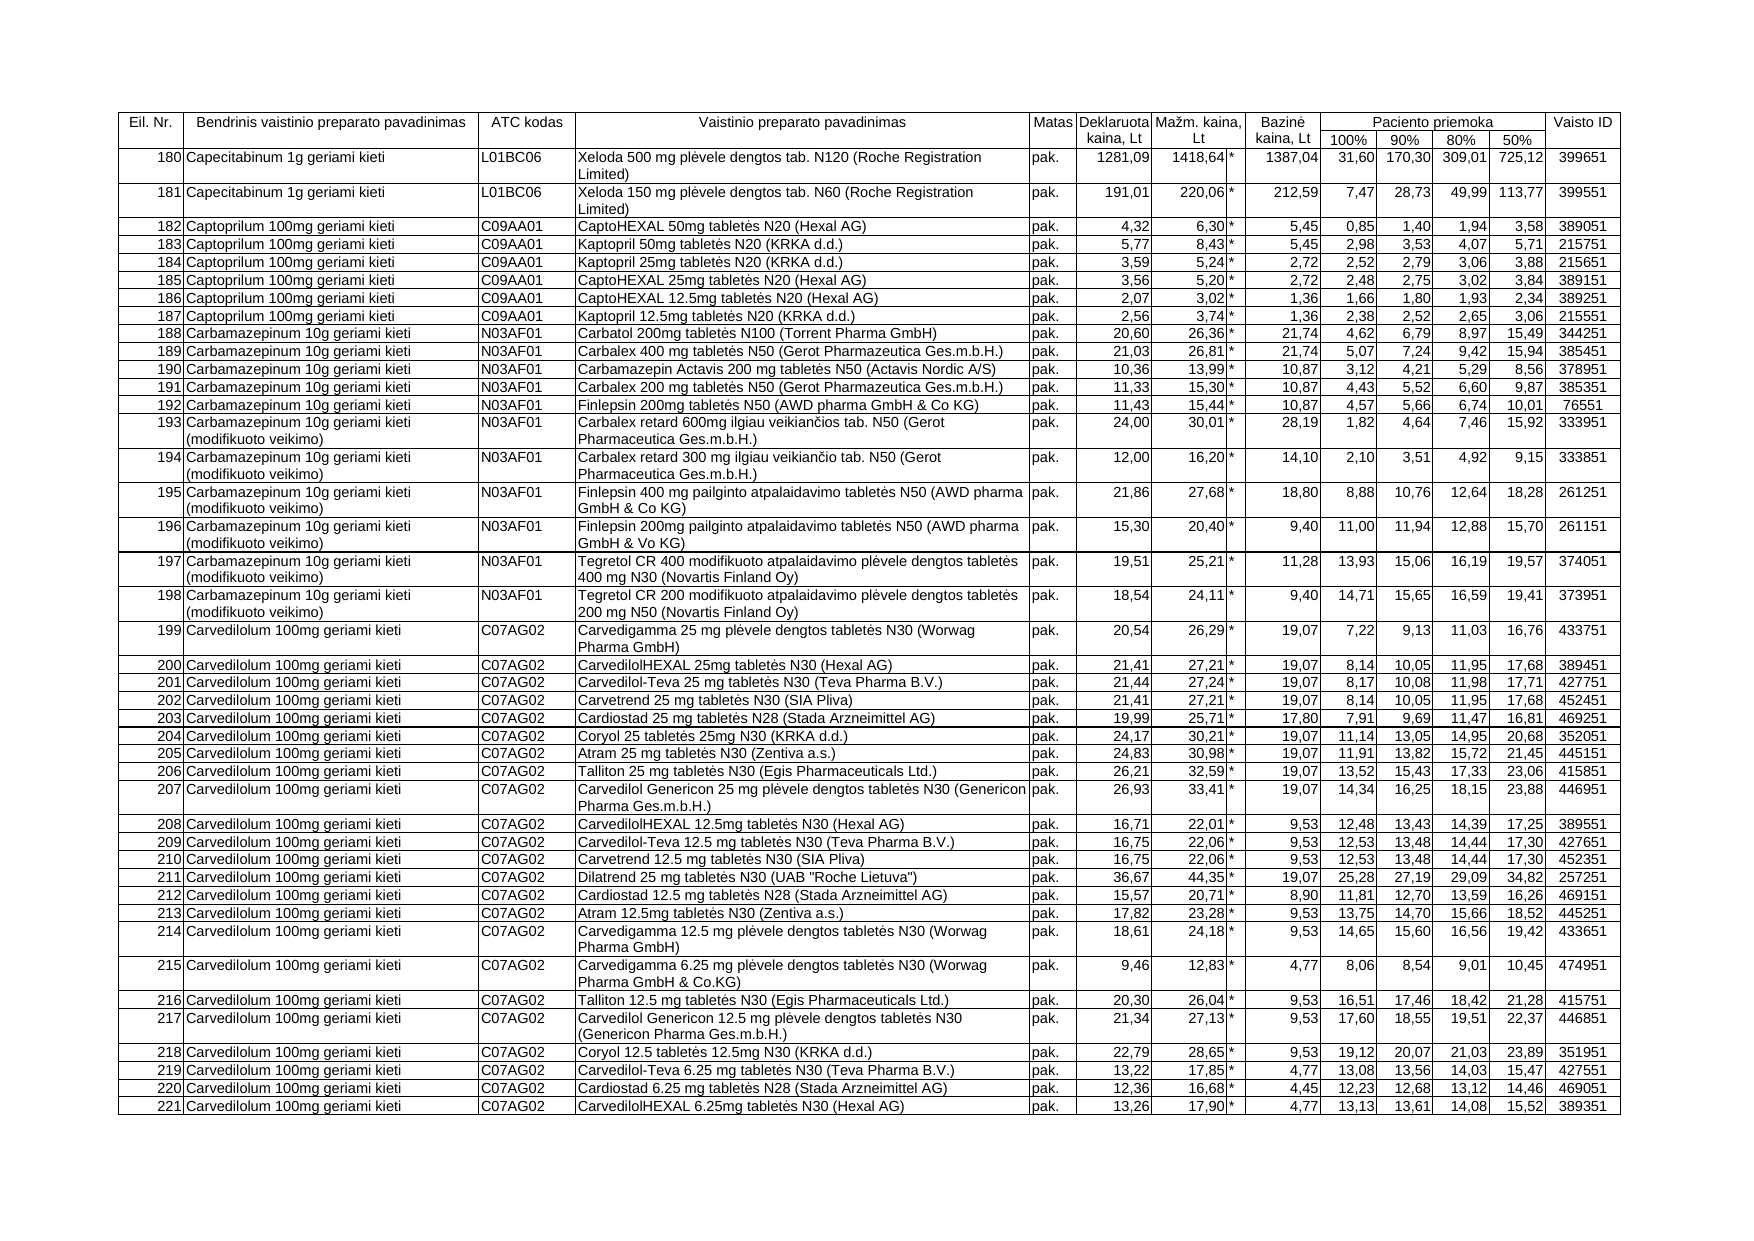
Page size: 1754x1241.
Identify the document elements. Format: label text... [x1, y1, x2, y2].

table_cell pak. [1030, 1080, 1076, 1096]
table_cell 49,99 [1433, 184, 1489, 217]
table_cell Carvedilol Genericon 12.5 mg plėvele dengtos tabletės N30 (Genericon Pharma Ges.m.b.H.) [576, 1009, 1029, 1043]
table_cell 205 [119, 745, 183, 762]
table_cell 15,52 [1490, 1097, 1545, 1114]
table_cell 9,42 [1433, 343, 1489, 359]
table_cell CarvedilolHEXAL 25mg tabletės N30 (Hexal AG) [576, 656, 1029, 673]
table_cell 14,08 [1433, 1097, 1489, 1114]
table_cell 10,36 [1077, 361, 1151, 377]
table_cell 4,92 [1433, 449, 1489, 482]
table_cell 378951 [1546, 361, 1620, 377]
table_cell 18,28 [1490, 483, 1545, 517]
table_cell 6,74 [1433, 396, 1489, 413]
table_cell C09AA01 [479, 236, 575, 253]
table_cell 427751 [1546, 674, 1620, 691]
table_cell C09AA01 [479, 272, 575, 288]
table_cell 3,06 [1490, 307, 1545, 324]
table_cell 3,56 [1077, 272, 1151, 288]
table_cell 20,30 [1077, 991, 1151, 1008]
table_cell Carvedilolum 100mg geriami kieti [184, 851, 478, 868]
table_header Eil. Nr. [119, 113, 183, 148]
table_cell 445251 [1546, 905, 1620, 921]
table_cell * [1227, 343, 1245, 359]
table_cell 18,55 [1377, 1009, 1432, 1043]
table_cell 23,89 [1490, 1044, 1545, 1061]
table_cell 15,57 [1077, 887, 1151, 903]
table_cell 389051 [1546, 218, 1620, 235]
table_cell C07AG02 [479, 957, 575, 990]
table_cell 25,28 [1321, 869, 1376, 886]
table_cell N03AF01 [479, 343, 575, 359]
table_cell 19,07 [1246, 622, 1320, 655]
table_cell C07AG02 [479, 710, 575, 726]
table_cell * [1227, 587, 1245, 621]
table_cell C07AG02 [479, 781, 575, 814]
table_cell C07AG02 [479, 728, 575, 744]
table_cell pak. [1030, 307, 1076, 324]
table_cell 9,53 [1246, 1009, 1320, 1043]
table_cell 5,29 [1433, 361, 1489, 377]
table_cell 16,76 [1490, 622, 1545, 655]
table_cell 5,07 [1321, 343, 1376, 359]
table_cell 15,47 [1490, 1062, 1545, 1078]
table_cell 217 [119, 1009, 183, 1043]
table_cell 13,99 [1152, 361, 1226, 377]
table_cell Coryol 25 tabletės 25mg N30 (KRKA d.d.) [576, 728, 1029, 744]
table_cell Carvedilolum 100mg geriami kieti [184, 710, 478, 726]
table_cell 16,75 [1077, 851, 1151, 868]
table_cell C07AG02 [479, 922, 575, 956]
table_cell 333851 [1546, 449, 1620, 482]
table_cell 218 [119, 1044, 183, 1061]
table_cell C07AG02 [479, 1009, 575, 1043]
table_cell Carvedilolum 100mg geriami kieti [184, 887, 478, 903]
table_cell 309,01 [1433, 149, 1489, 182]
table_cell 26,36 [1152, 325, 1226, 342]
table_cell * [1227, 991, 1245, 1008]
table_cell 30,98 [1152, 745, 1226, 762]
table_cell pak. [1030, 414, 1076, 448]
table_cell 15,44 [1152, 396, 1226, 413]
table_cell pak. [1030, 622, 1076, 655]
table_header Bazinė kaina, Lt [1246, 113, 1320, 148]
table_cell Captoprilum 100mg geriami kieti [184, 272, 478, 288]
table_cell Carbatol 200mg tabletės N100 (Torrent Pharma GmbH) [576, 325, 1029, 342]
table_cell 389451 [1546, 656, 1620, 673]
table_cell C07AG02 [479, 991, 575, 1008]
table_cell 44,35 [1152, 869, 1226, 886]
table_cell 15,43 [1377, 763, 1432, 780]
table_cell 24,83 [1077, 745, 1151, 762]
table_cell * [1227, 622, 1245, 655]
table_cell Atram 12.5mg tabletės N30 (Zentiva a.s.) [576, 905, 1029, 921]
table_cell L01BC06 [479, 184, 575, 217]
table_cell 9,53 [1246, 1044, 1320, 1061]
table_cell * [1227, 483, 1245, 517]
table_cell pak. [1030, 869, 1076, 886]
table_cell pak. [1030, 272, 1076, 288]
table_cell 30,01 [1152, 414, 1226, 448]
table_cell pak. [1030, 692, 1076, 708]
table_cell C07AG02 [479, 763, 575, 780]
table_cell 3,02 [1152, 289, 1226, 306]
table_cell 215551 [1546, 307, 1620, 324]
table_cell pak. [1030, 710, 1076, 726]
table_cell 389551 [1546, 815, 1620, 832]
table_cell Carbalex retard 300 mg ilgiau veikiančio tab. N50 (Gerot Pharmaceutica Ges.m.b.H.) [576, 449, 1029, 482]
table_cell C07AG02 [479, 1097, 575, 1114]
table_cell 3,74 [1152, 307, 1226, 324]
table_cell 9,13 [1377, 622, 1432, 655]
table_cell 14,34 [1321, 781, 1376, 814]
table_cell 220 [119, 1080, 183, 1096]
table_cell Kaptopril 25mg tabletės N20 (KRKA d.d.) [576, 254, 1029, 271]
table_cell * [1227, 869, 1245, 886]
table_cell 21,03 [1433, 1044, 1489, 1061]
table_cell pak. [1030, 449, 1076, 482]
table_cell N03AF01 [479, 553, 575, 586]
table_cell 221 [119, 1097, 183, 1114]
table_cell 14,44 [1433, 833, 1489, 850]
table_cell 4,07 [1433, 236, 1489, 253]
table_cell 15,30 [1077, 518, 1151, 551]
table_cell 10,08 [1377, 674, 1432, 691]
table_cell 5,24 [1152, 254, 1226, 271]
table_cell 3,59 [1077, 254, 1151, 271]
table_cell Captoprilum 100mg geriami kieti [184, 218, 478, 235]
table_cell 6,79 [1377, 325, 1432, 342]
table_cell pak. [1030, 254, 1076, 271]
table_cell 9,53 [1246, 922, 1320, 956]
table_cell * [1227, 218, 1245, 235]
table_cell 27,21 [1152, 692, 1226, 708]
table_cell * [1227, 781, 1245, 814]
table_cell 19,99 [1077, 710, 1151, 726]
table_cell 433751 [1546, 622, 1620, 655]
table_cell Captoprilum 100mg geriami kieti [184, 254, 478, 271]
table_cell 333951 [1546, 414, 1620, 448]
table_cell * [1227, 833, 1245, 850]
table_cell pak. [1030, 553, 1076, 586]
table_cell 31,60 [1321, 149, 1376, 182]
table_cell 11,14 [1321, 728, 1376, 744]
table_cell 80% [1433, 131, 1489, 148]
table_cell 214 [119, 922, 183, 956]
table_cell 17,46 [1377, 991, 1432, 1008]
table_cell 415751 [1546, 991, 1620, 1008]
table_cell Carbamazepinum 10g geriami kieti [184, 396, 478, 413]
table_cell 19,41 [1490, 587, 1545, 621]
table_cell pak. [1030, 1062, 1076, 1078]
table_cell Carvedilolum 100mg geriami kieti [184, 905, 478, 921]
table_cell Captoprilum 100mg geriami kieti [184, 236, 478, 253]
table_cell pak. [1030, 379, 1076, 395]
table_cell 10,87 [1246, 379, 1320, 395]
table_header ATC kodas [479, 113, 575, 148]
table_cell Carbamazepin Actavis 200 mg tabletės N50 (Actavis Nordic A/S) [576, 361, 1029, 377]
table_cell 352051 [1546, 728, 1620, 744]
table_cell 25,71 [1152, 710, 1226, 726]
table_cell 13,08 [1321, 1062, 1376, 1078]
table_cell 10,45 [1490, 957, 1545, 990]
table_cell 14,71 [1321, 587, 1376, 621]
table_cell 208 [119, 815, 183, 832]
table_cell 16,19 [1433, 553, 1489, 586]
table_cell Carvetrend 12.5 mg tabletės N30 (SIA Pliva) [576, 851, 1029, 868]
table_cell 18,61 [1077, 922, 1151, 956]
table_cell 15,49 [1490, 325, 1545, 342]
table_cell 180 [119, 149, 183, 182]
table_cell 187 [119, 307, 183, 324]
table_cell 14,95 [1433, 728, 1489, 744]
table_cell Carbamazepinum 10g geriami kieti (modifikuoto veikimo) [184, 587, 478, 621]
table_cell * [1227, 815, 1245, 832]
table_cell 21,41 [1077, 656, 1151, 673]
table_cell * [1227, 887, 1245, 903]
table_cell 8,54 [1377, 957, 1432, 990]
table_cell 16,68 [1152, 1080, 1226, 1096]
table_cell 4,32 [1077, 218, 1151, 235]
table_cell C07AG02 [479, 1080, 575, 1096]
table_cell C09AA01 [479, 289, 575, 306]
table_cell pak. [1030, 587, 1076, 621]
table_cell 188 [119, 325, 183, 342]
table_cell 12,53 [1321, 833, 1376, 850]
table_cell 9,69 [1377, 710, 1432, 726]
table_cell 1,40 [1377, 218, 1432, 235]
table_cell 9,01 [1433, 957, 1489, 990]
table_cell 13,56 [1377, 1062, 1432, 1078]
table_cell 10,87 [1246, 396, 1320, 413]
table_cell 2,52 [1321, 254, 1376, 271]
table_cell 13,61 [1377, 1097, 1432, 1114]
table_cell pak. [1030, 922, 1076, 956]
table_cell Carvedilolum 100mg geriami kieti [184, 781, 478, 814]
table_cell 29,09 [1433, 869, 1489, 886]
table_cell 8,17 [1321, 674, 1376, 691]
table_cell 9,40 [1246, 587, 1320, 621]
table_cell 183 [119, 236, 183, 253]
table_cell pak. [1030, 518, 1076, 551]
table_cell * [1227, 957, 1245, 990]
table_cell * [1227, 325, 1245, 342]
table_cell 257251 [1546, 869, 1620, 886]
table_cell C07AG02 [479, 1062, 575, 1078]
table_cell * [1227, 851, 1245, 868]
table_cell 14,44 [1433, 851, 1489, 868]
table_cell 27,19 [1377, 869, 1432, 886]
table_cell 202 [119, 692, 183, 708]
table_cell C07AG02 [479, 622, 575, 655]
table_header Matas [1030, 113, 1076, 148]
table_cell * [1227, 1009, 1245, 1043]
table_cell 8,14 [1321, 656, 1376, 673]
table_cell 28,65 [1152, 1044, 1226, 1061]
table_cell 100% [1321, 131, 1376, 148]
table_cell Carvedilolum 100mg geriami kieti [184, 1097, 478, 1114]
table_cell 13,82 [1377, 745, 1432, 762]
table_cell N03AF01 [479, 396, 575, 413]
table_cell Cardiostad 6.25 mg tabletės N28 (Stada Arzneimittel AG) [576, 1080, 1029, 1096]
table_cell 10,87 [1246, 361, 1320, 377]
table_cell 27,13 [1152, 1009, 1226, 1043]
table_cell pak. [1030, 656, 1076, 673]
table_cell N03AF01 [479, 587, 575, 621]
table_cell * [1227, 728, 1245, 744]
table_cell 24,00 [1077, 414, 1151, 448]
table_cell 5,71 [1490, 236, 1545, 253]
table_cell C09AA01 [479, 254, 575, 271]
table_cell L01BC06 [479, 149, 575, 182]
table_cell 12,83 [1152, 957, 1226, 990]
table_cell 2,52 [1377, 307, 1432, 324]
table_cell 12,70 [1377, 887, 1432, 903]
table_cell 2,79 [1377, 254, 1432, 271]
table_cell 26,21 [1077, 763, 1151, 780]
table_header Vaistinio preparato pavadinimas [576, 113, 1029, 148]
table_cell 399551 [1546, 184, 1620, 217]
table_cell 351951 [1546, 1044, 1620, 1061]
table_cell 20,54 [1077, 622, 1151, 655]
table_cell 23,06 [1490, 763, 1545, 780]
table_cell 12,68 [1377, 1080, 1432, 1096]
table_cell C07AG02 [479, 905, 575, 921]
table_cell 13,12 [1433, 1080, 1489, 1096]
table_cell 20,07 [1377, 1044, 1432, 1061]
table_cell 11,43 [1077, 396, 1151, 413]
table_cell 184 [119, 254, 183, 271]
table_cell * [1227, 307, 1245, 324]
table_cell 11,03 [1433, 622, 1489, 655]
table_cell C07AG02 [479, 1044, 575, 1061]
table_cell 21,41 [1077, 692, 1151, 708]
table_cell pak. [1030, 343, 1076, 359]
table_cell pak. [1030, 184, 1076, 217]
table_cell 11,98 [1433, 674, 1489, 691]
table_cell 26,29 [1152, 622, 1226, 655]
table_cell 181 [119, 184, 183, 217]
table_cell Finlepsin 200mg pailginto atpalaidavimo tabletės N50 (AWD pharma GmbH & Vo KG) [576, 518, 1029, 551]
table_cell * [1227, 272, 1245, 288]
table_cell 17,30 [1490, 833, 1545, 850]
table_cell Cardiostad 12.5 mg tabletės N28 (Stada Arzneimittel AG) [576, 887, 1029, 903]
table_cell 427551 [1546, 1062, 1620, 1078]
table_cell 206 [119, 763, 183, 780]
table_cell C09AA01 [479, 307, 575, 324]
table_cell 219 [119, 1062, 183, 1078]
table_cell N03AF01 [479, 361, 575, 377]
table_cell Carvedilolum 100mg geriami kieti [184, 728, 478, 744]
table_cell 2,75 [1377, 272, 1432, 288]
table_cell Talliton 12.5 mg tabletės N30 (Egis Pharmaceuticals Ltd.) [576, 991, 1029, 1008]
table_cell * [1227, 1062, 1245, 1078]
table_cell * [1227, 1080, 1245, 1096]
table_cell 5,66 [1377, 396, 1432, 413]
table_cell N03AF01 [479, 414, 575, 448]
table_cell 5,77 [1077, 236, 1151, 253]
table_cell 9,53 [1246, 905, 1320, 921]
table_cell pak. [1030, 289, 1076, 306]
table_cell 19,07 [1246, 745, 1320, 762]
table_cell 196 [119, 518, 183, 551]
table_cell 19,07 [1246, 692, 1320, 708]
table_cell 200 [119, 656, 183, 673]
table_cell 385451 [1546, 343, 1620, 359]
table_cell 1,80 [1377, 289, 1432, 306]
table_cell * [1227, 674, 1245, 691]
table_cell 389351 [1546, 1097, 1620, 1114]
table_cell 8,06 [1321, 957, 1376, 990]
table_cell * [1227, 763, 1245, 780]
table_cell 7,91 [1321, 710, 1376, 726]
table_cell CarvedilolHEXAL 6.25mg tabletės N30 (Hexal AG) [576, 1097, 1029, 1114]
table_cell 9,87 [1490, 379, 1545, 395]
table_cell 9,15 [1490, 449, 1545, 482]
table_cell 16,59 [1433, 587, 1489, 621]
table_cell 433651 [1546, 922, 1620, 956]
table_cell 28,19 [1246, 414, 1320, 448]
table_cell 16,26 [1490, 887, 1545, 903]
table_cell 8,97 [1433, 325, 1489, 342]
table_cell 1281,09 [1077, 149, 1151, 182]
table_cell 15,65 [1377, 587, 1432, 621]
table_cell 0,85 [1321, 218, 1376, 235]
table_cell 16,51 [1321, 991, 1376, 1008]
table_cell 28,73 [1377, 184, 1432, 217]
table_cell 1,66 [1321, 289, 1376, 306]
table_cell Atram 25 mg tabletės N30 (Zentiva a.s.) [576, 745, 1029, 762]
table_cell 21,74 [1246, 343, 1320, 359]
table_cell C07AG02 [479, 674, 575, 691]
table_cell Carbamazepinum 10g geriami kieti (modifikuoto veikimo) [184, 518, 478, 551]
table_cell Xeloda 150 mg plėvele dengtos tab. N60 (Roche Registration Limited) [576, 184, 1029, 217]
table_cell 15,94 [1490, 343, 1545, 359]
table_cell 9,40 [1246, 518, 1320, 551]
table_cell * [1227, 745, 1245, 762]
table_cell C07AG02 [479, 815, 575, 832]
table_cell pak. [1030, 325, 1076, 342]
table_cell 17,82 [1077, 905, 1151, 921]
table_cell 215651 [1546, 254, 1620, 271]
table_cell * [1227, 149, 1245, 182]
table_cell N03AF01 [479, 449, 575, 482]
table_cell 22,37 [1490, 1009, 1545, 1043]
table_cell 2,65 [1433, 307, 1489, 324]
table_cell 25,21 [1152, 553, 1226, 586]
table_cell 26,93 [1077, 781, 1151, 814]
table_cell 13,48 [1377, 833, 1432, 850]
table_cell 399651 [1546, 149, 1620, 182]
table_cell Carvedilolum 100mg geriami kieti [184, 991, 478, 1008]
table_cell 1418,64 [1152, 149, 1226, 182]
table_cell 11,95 [1433, 692, 1489, 708]
table_cell 36,67 [1077, 869, 1151, 886]
table_cell Finlepsin 400 mg pailginto atpalaidavimo tabletės N50 (AWD pharma GmbH & Co KG) [576, 483, 1029, 517]
table_cell 22,79 [1077, 1044, 1151, 1061]
table_cell 21,28 [1490, 991, 1545, 1008]
table_cell 212,59 [1246, 184, 1320, 217]
table_cell 21,86 [1077, 483, 1151, 517]
table_cell 182 [119, 218, 183, 235]
table_cell Carbalex retard 600mg ilgiau veikiančios tab. N50 (Gerot Pharmaceutica Ges.m.b.H.) [576, 414, 1029, 448]
table_cell 2,72 [1246, 272, 1320, 288]
table_cell 27,21 [1152, 656, 1226, 673]
table_cell 725,12 [1490, 149, 1545, 182]
table_cell 7,46 [1433, 414, 1489, 448]
table_cell pak. [1030, 483, 1076, 517]
table_cell 19,12 [1321, 1044, 1376, 1061]
table_cell 446951 [1546, 781, 1620, 814]
table_cell 194 [119, 449, 183, 482]
table_cell 5,20 [1152, 272, 1226, 288]
table_cell 13,22 [1077, 1062, 1151, 1078]
table_cell 13,13 [1321, 1097, 1376, 1114]
table_cell 193 [119, 414, 183, 448]
table_cell 15,70 [1490, 518, 1545, 551]
table_cell 189 [119, 343, 183, 359]
table_cell 4,62 [1321, 325, 1376, 342]
table_cell pak. [1030, 905, 1076, 921]
table_cell 4,77 [1246, 1062, 1320, 1078]
table_cell 13,75 [1321, 905, 1376, 921]
table_cell pak. [1030, 728, 1076, 744]
table_cell * [1227, 518, 1245, 551]
table_cell 469051 [1546, 1080, 1620, 1096]
table_cell 1,36 [1246, 289, 1320, 306]
table_cell 389251 [1546, 289, 1620, 306]
table_cell 6,30 [1152, 218, 1226, 235]
table_cell 21,34 [1077, 1009, 1151, 1043]
table_cell 12,88 [1433, 518, 1489, 551]
table_cell Captoprilum 100mg geriami kieti [184, 289, 478, 306]
table_cell 2,38 [1321, 307, 1376, 324]
table_cell 11,95 [1433, 656, 1489, 673]
table_cell 170,30 [1377, 149, 1432, 182]
table_cell 4,43 [1321, 379, 1376, 395]
table_cell Carvedilolum 100mg geriami kieti [184, 692, 478, 708]
table_cell 18,15 [1433, 781, 1489, 814]
table_cell 4,57 [1321, 396, 1376, 413]
table_cell Carvedilol-Teva 12.5 mg tabletės N30 (Teva Pharma B.V.) [576, 833, 1029, 850]
table_cell * [1227, 710, 1245, 726]
table_cell 17,68 [1490, 656, 1545, 673]
table_cell Kaptopril 12.5mg tabletės N20 (KRKA d.d.) [576, 307, 1029, 324]
table_cell 3,53 [1377, 236, 1432, 253]
table_cell CaptoHEXAL 12.5mg tabletės N20 (Hexal AG) [576, 289, 1029, 306]
table_cell 2,34 [1490, 289, 1545, 306]
table_header Mažm. kaina, Lt [1152, 113, 1245, 148]
table_cell 7,24 [1377, 343, 1432, 359]
table_cell 20,40 [1152, 518, 1226, 551]
table_cell N03AF01 [479, 518, 575, 551]
table_cell 12,23 [1321, 1080, 1376, 1096]
table_cell 191,01 [1077, 184, 1151, 217]
table_cell 21,44 [1077, 674, 1151, 691]
table_cell C07AG02 [479, 887, 575, 903]
table_cell * [1227, 379, 1245, 395]
table_cell 427651 [1546, 833, 1620, 850]
table_cell 19,51 [1077, 553, 1151, 586]
table_cell Carbamazepinum 10g geriami kieti [184, 361, 478, 377]
table_cell CaptoHEXAL 25mg tabletės N20 (Hexal AG) [576, 272, 1029, 288]
table_cell 26,04 [1152, 991, 1226, 1008]
table_cell 4,45 [1246, 1080, 1320, 1096]
table_cell 209 [119, 833, 183, 850]
table_cell 1,82 [1321, 414, 1376, 448]
table_cell 14,03 [1433, 1062, 1489, 1078]
table_cell 469151 [1546, 887, 1620, 903]
table_cell Capecitabinum 1g geriami kieti [184, 184, 478, 217]
table_cell Carbamazepinum 10g geriami kieti [184, 379, 478, 395]
table_cell pak. [1030, 674, 1076, 691]
table_cell 12,00 [1077, 449, 1151, 482]
table_cell 2,72 [1246, 254, 1320, 271]
table_cell 207 [119, 781, 183, 814]
table_cell 344251 [1546, 325, 1620, 342]
table_cell pak. [1030, 833, 1076, 850]
table_cell Carvedigamma 12.5 mg plėvele dengtos tabletės N30 (Worwag Pharma GmbH) [576, 922, 1029, 956]
table_cell 374051 [1546, 553, 1620, 586]
table_header Bendrinis vaistinio preparato pavadinimas [184, 113, 478, 148]
table_cell 30,21 [1152, 728, 1226, 744]
table_cell 15,92 [1490, 414, 1545, 448]
table_cell 15,66 [1433, 905, 1489, 921]
table_cell C07AG02 [479, 833, 575, 850]
table_cell pak. [1030, 149, 1076, 182]
table_cell Carvedilolum 100mg geriami kieti [184, 815, 478, 832]
table_cell 203 [119, 710, 183, 726]
table_cell * [1227, 1044, 1245, 1061]
table_cell 76551 [1546, 396, 1620, 413]
table_cell pak. [1030, 1044, 1076, 1061]
table_cell 8,43 [1152, 236, 1226, 253]
table_cell Carbamazepinum 10g geriami kieti (modifikuoto veikimo) [184, 449, 478, 482]
table_cell 18,42 [1433, 991, 1489, 1008]
table_cell 15,06 [1377, 553, 1432, 586]
table_cell 201 [119, 674, 183, 691]
table_cell 2,56 [1077, 307, 1151, 324]
table_cell 210 [119, 851, 183, 868]
table_cell 3,12 [1321, 361, 1376, 377]
table_cell 12,36 [1077, 1080, 1151, 1096]
table_cell 17,60 [1321, 1009, 1376, 1043]
table_cell 469251 [1546, 710, 1620, 726]
table_cell C07AG02 [479, 869, 575, 886]
table_cell 17,30 [1490, 851, 1545, 868]
table_cell Cardiostad 25 mg tabletės N28 (Stada Arzneimittel AG) [576, 710, 1029, 726]
table_cell 13,48 [1377, 851, 1432, 868]
table_cell 9,53 [1246, 833, 1320, 850]
table_cell 6,60 [1433, 379, 1489, 395]
table_cell 27,24 [1152, 674, 1226, 691]
table_cell 9,53 [1246, 991, 1320, 1008]
table_cell 14,65 [1321, 922, 1376, 956]
table_cell 215 [119, 957, 183, 990]
table_cell * [1227, 553, 1245, 586]
table_cell 1387,04 [1246, 149, 1320, 182]
table_cell Carvedilolum 100mg geriami kieti [184, 1044, 478, 1061]
table_cell Carvedilolum 100mg geriami kieti [184, 1009, 478, 1043]
table_cell Talliton 25 mg tabletės N30 (Egis Pharmaceuticals Ltd.) [576, 763, 1029, 780]
table_cell pak. [1030, 957, 1076, 990]
table_cell 19,07 [1246, 781, 1320, 814]
table_cell * [1227, 236, 1245, 253]
table_cell 12,48 [1321, 815, 1376, 832]
table_cell C07AG02 [479, 745, 575, 762]
table_cell 18,80 [1246, 483, 1320, 517]
table_cell * [1227, 922, 1245, 956]
table_cell 8,14 [1321, 692, 1376, 708]
table_cell 211 [119, 869, 183, 886]
table_cell 11,47 [1433, 710, 1489, 726]
table_cell Carvedilolum 100mg geriami kieti [184, 745, 478, 762]
table_cell 261251 [1546, 483, 1620, 517]
table_cell 13,93 [1321, 553, 1376, 586]
table_cell 199 [119, 622, 183, 655]
table_cell 10,76 [1377, 483, 1432, 517]
table_cell Carvedilolum 100mg geriami kieti [184, 833, 478, 850]
table_cell 50% [1490, 131, 1545, 148]
table_cell 213 [119, 905, 183, 921]
table_cell 19,42 [1490, 922, 1545, 956]
table_cell 197 [119, 553, 183, 586]
table_cell 1,94 [1433, 218, 1489, 235]
table_cell 9,53 [1246, 815, 1320, 832]
table_header Vaisto ID [1546, 113, 1620, 148]
table_cell Carvedilol-Teva 25 mg tabletės N30 (Teva Pharma B.V.) [576, 674, 1029, 691]
table_cell 17,90 [1152, 1097, 1226, 1114]
table_cell 19,51 [1433, 1009, 1489, 1043]
table_cell 11,00 [1321, 518, 1376, 551]
table_cell 16,71 [1077, 815, 1151, 832]
table_cell 15,30 [1152, 379, 1226, 395]
table_cell Carbamazepinum 10g geriami kieti (modifikuoto veikimo) [184, 483, 478, 517]
table_cell 3,88 [1490, 254, 1545, 271]
table_cell 11,28 [1246, 553, 1320, 586]
table_cell 4,77 [1246, 957, 1320, 990]
table_cell 185 [119, 272, 183, 288]
table_cell Carbamazepinum 10g geriami kieti (modifikuoto veikimo) [184, 553, 478, 586]
table_cell * [1227, 396, 1245, 413]
table_header Paciento priemoka [1321, 113, 1545, 130]
table_cell 3,84 [1490, 272, 1545, 288]
table_cell 15,60 [1377, 922, 1432, 956]
table_cell 17,68 [1490, 692, 1545, 708]
table_cell pak. [1030, 851, 1076, 868]
table_cell 24,18 [1152, 922, 1226, 956]
table_cell 452351 [1546, 851, 1620, 868]
table_cell 191 [119, 379, 183, 395]
table_cell 17,85 [1152, 1062, 1226, 1078]
table_cell 113,77 [1490, 184, 1545, 217]
table_cell 373951 [1546, 587, 1620, 621]
table_cell 17,25 [1490, 815, 1545, 832]
table_cell 4,64 [1377, 414, 1432, 448]
table_cell 19,57 [1490, 553, 1545, 586]
table_cell 5,45 [1246, 218, 1320, 235]
table_cell Captoprilum 100mg geriami kieti [184, 307, 478, 324]
table_cell pak. [1030, 763, 1076, 780]
table_cell 90% [1377, 131, 1432, 148]
table_cell Carvedilolum 100mg geriami kieti [184, 957, 478, 990]
table_cell CarvedilolHEXAL 12.5mg tabletės N30 (Hexal AG) [576, 815, 1029, 832]
table_cell 186 [119, 289, 183, 306]
table_cell 13,05 [1377, 728, 1432, 744]
table_cell 8,90 [1246, 887, 1320, 903]
table_cell Xeloda 500 mg plėvele dengtos tab. N120 (Roche Registration Limited) [576, 149, 1029, 182]
table_cell 3,51 [1377, 449, 1432, 482]
table_cell 26,81 [1152, 343, 1226, 359]
table_cell 4,77 [1246, 1097, 1320, 1114]
table_cell 8,88 [1321, 483, 1376, 517]
table_cell 23,28 [1152, 905, 1226, 921]
table_cell 4,21 [1377, 361, 1432, 377]
table_cell 1,93 [1433, 289, 1489, 306]
table_cell 11,33 [1077, 379, 1151, 395]
table_cell 3,06 [1433, 254, 1489, 271]
table_cell 16,56 [1433, 922, 1489, 956]
table_cell 15,72 [1433, 745, 1489, 762]
table_cell Carvedilolum 100mg geriami kieti [184, 763, 478, 780]
table_cell 190 [119, 361, 183, 377]
table_cell 22,01 [1152, 815, 1226, 832]
table_cell 14,46 [1490, 1080, 1545, 1096]
table_cell Tegretol CR 200 modifikuoto atpalaidavimo plėvele dengtos tabletės 200 mg N50 (Novartis Finland Oy) [576, 587, 1029, 621]
table_cell 16,75 [1077, 833, 1151, 850]
table_cell 215751 [1546, 236, 1620, 253]
table_cell 17,80 [1246, 710, 1320, 726]
table_cell * [1227, 905, 1245, 921]
table_cell 10,01 [1490, 396, 1545, 413]
table_cell 23,88 [1490, 781, 1545, 814]
table_cell Carvedilolum 100mg geriami kieti [184, 1080, 478, 1096]
table_cell 11,94 [1377, 518, 1432, 551]
table_cell 204 [119, 728, 183, 744]
table_cell 9,46 [1077, 957, 1151, 990]
table_cell * [1227, 449, 1245, 482]
table_cell 34,82 [1490, 869, 1545, 886]
table_cell pak. [1030, 236, 1076, 253]
table_cell Tegretol CR 400 modifikuoto atpalaidavimo plėvele dengtos tabletės 400 mg N30 (Novartis Finland Oy) [576, 553, 1029, 586]
table_cell 14,39 [1433, 815, 1489, 832]
table_cell Carvedilolum 100mg geriami kieti [184, 869, 478, 886]
table_cell 445151 [1546, 745, 1620, 762]
table_cell Capecitabinum 1g geriami kieti [184, 149, 478, 182]
table_cell 32,59 [1152, 763, 1226, 780]
table_cell 198 [119, 587, 183, 621]
table_cell Carvedilolum 100mg geriami kieti [184, 674, 478, 691]
table_header Deklaruota kaina, Lt [1077, 113, 1151, 148]
table_cell pak. [1030, 361, 1076, 377]
table_cell Kaptopril 50mg tabletės N20 (KRKA d.d.) [576, 236, 1029, 253]
table_cell 19,07 [1246, 656, 1320, 673]
table_cell Carvedilolum 100mg geriami kieti [184, 656, 478, 673]
table_cell 10,05 [1377, 656, 1432, 673]
table_cell 216 [119, 991, 183, 1008]
table_cell 195 [119, 483, 183, 517]
table_cell 385351 [1546, 379, 1620, 395]
table_cell pak. [1030, 815, 1076, 832]
table_cell Carvedilolum 100mg geriami kieti [184, 622, 478, 655]
table_cell 415851 [1546, 763, 1620, 780]
table_cell * [1227, 1097, 1245, 1114]
table_cell Carvedilol-Teva 6.25 mg tabletės N30 (Teva Pharma B.V.) [576, 1062, 1029, 1078]
table_cell Carvedigamma 6.25 mg plėvele dengtos tabletės N30 (Worwag Pharma GmbH & Co.KG) [576, 957, 1029, 990]
table_cell Finlepsin 200mg tabletės N50 (AWD pharma GmbH & Co KG) [576, 396, 1029, 413]
table_cell 3,02 [1433, 272, 1489, 288]
table_cell 21,03 [1077, 343, 1151, 359]
table_cell 192 [119, 396, 183, 413]
table_cell 19,07 [1246, 869, 1320, 886]
table_cell 19,07 [1246, 728, 1320, 744]
table_cell 20,60 [1077, 325, 1151, 342]
table_cell 16,25 [1377, 781, 1432, 814]
table_cell Carvedigamma 25 mg plėvele dengtos tabletės N30 (Worwag Pharma GmbH) [576, 622, 1029, 655]
table_cell 5,52 [1377, 379, 1432, 395]
table_cell 2,98 [1321, 236, 1376, 253]
table_cell 18,54 [1077, 587, 1151, 621]
table_cell 14,70 [1377, 905, 1432, 921]
table_cell pak. [1030, 396, 1076, 413]
table_cell 21,45 [1490, 745, 1545, 762]
table_cell C07AG02 [479, 656, 575, 673]
table_cell pak. [1030, 1097, 1076, 1114]
table_cell C07AG02 [479, 851, 575, 868]
table_cell 11,81 [1321, 887, 1376, 903]
table_cell 13,43 [1377, 815, 1432, 832]
table_cell 1,36 [1246, 307, 1320, 324]
table_cell 13,59 [1433, 887, 1489, 903]
table_cell 220,06 [1152, 184, 1226, 217]
table_cell 2,07 [1077, 289, 1151, 306]
table_cell 7,22 [1321, 622, 1376, 655]
table_cell 20,68 [1490, 728, 1545, 744]
table_cell 27,68 [1152, 483, 1226, 517]
table_cell 7,47 [1321, 184, 1376, 217]
table_cell 212 [119, 887, 183, 903]
table_cell N03AF01 [479, 483, 575, 517]
table_cell 19,07 [1246, 763, 1320, 780]
table_cell * [1227, 656, 1245, 673]
table_cell 5,45 [1246, 236, 1320, 253]
table_cell 2,10 [1321, 449, 1376, 482]
table_cell 20,71 [1152, 887, 1226, 903]
table_cell pak. [1030, 887, 1076, 903]
table_cell pak. [1030, 991, 1076, 1008]
table_cell 8,56 [1490, 361, 1545, 377]
table_cell 18,52 [1490, 905, 1545, 921]
table_cell 16,81 [1490, 710, 1545, 726]
table_cell * [1227, 361, 1245, 377]
table_cell Carbalex 400 mg tabletės N50 (Gerot Pharmazeutica Ges.m.b.H.) [576, 343, 1029, 359]
table_cell 14,10 [1246, 449, 1320, 482]
table_cell pak. [1030, 1009, 1076, 1043]
table_cell 12,64 [1433, 483, 1489, 517]
table_cell 22,06 [1152, 851, 1226, 868]
table_cell 2,48 [1321, 272, 1376, 288]
table_cell 446851 [1546, 1009, 1620, 1043]
table_cell 3,58 [1490, 218, 1545, 235]
table_cell 13,26 [1077, 1097, 1151, 1114]
table_cell 13,52 [1321, 763, 1376, 780]
table_cell C07AG02 [479, 692, 575, 708]
table_cell 19,07 [1246, 674, 1320, 691]
table_cell 452451 [1546, 692, 1620, 708]
table_cell 9,53 [1246, 851, 1320, 868]
table_cell Carbamazepinum 10g geriami kieti [184, 343, 478, 359]
table_cell pak. [1030, 218, 1076, 235]
table_cell C09AA01 [479, 218, 575, 235]
table_cell Carvetrend 25 mg tabletės N30 (SIA Pliva) [576, 692, 1029, 708]
table_cell 10,05 [1377, 692, 1432, 708]
table_cell 389151 [1546, 272, 1620, 288]
table_cell * [1227, 184, 1245, 217]
table_cell 261151 [1546, 518, 1620, 551]
table_cell pak. [1030, 781, 1076, 814]
table_cell pak. [1030, 745, 1076, 762]
table_cell Carvedilol Genericon 25 mg plėvele dengtos tabletės N30 (Genericon Pharma Ges.m.b.H.) [576, 781, 1029, 814]
table_cell CaptoHEXAL 50mg tabletės N20 (Hexal AG) [576, 218, 1029, 235]
table_cell 12,53 [1321, 851, 1376, 868]
table_cell * [1227, 289, 1245, 306]
table_cell 22,06 [1152, 833, 1226, 850]
table_cell 24,17 [1077, 728, 1151, 744]
table_cell Carvedilolum 100mg geriami kieti [184, 922, 478, 956]
table_cell 24,11 [1152, 587, 1226, 621]
table_cell Dilatrend 25 mg tabletės N30 (UAB "Roche Lietuva") [576, 869, 1029, 886]
table_cell Carbamazepinum 10g geriami kieti (modifikuoto veikimo) [184, 414, 478, 448]
table_cell 21,74 [1246, 325, 1320, 342]
table_cell 16,20 [1152, 449, 1226, 482]
table_cell 11,91 [1321, 745, 1376, 762]
table_cell Carvedilolum 100mg geriami kieti [184, 1062, 478, 1078]
table_cell 474951 [1546, 957, 1620, 990]
table_cell N03AF01 [479, 379, 575, 395]
table_cell 17,33 [1433, 763, 1489, 780]
table_cell * [1227, 692, 1245, 708]
table_cell Carbalex 200 mg tabletės N50 (Gerot Pharmazeutica Ges.m.b.H.) [576, 379, 1029, 395]
table_cell * [1227, 414, 1245, 448]
table_cell N03AF01 [479, 325, 575, 342]
table_cell * [1227, 254, 1245, 271]
table_cell Coryol 12.5 tabletės 12.5mg N30 (KRKA d.d.) [576, 1044, 1029, 1061]
table_cell 33,41 [1152, 781, 1226, 814]
table_cell 17,71 [1490, 674, 1545, 691]
table_cell Carbamazepinum 10g geriami kieti [184, 325, 478, 342]
